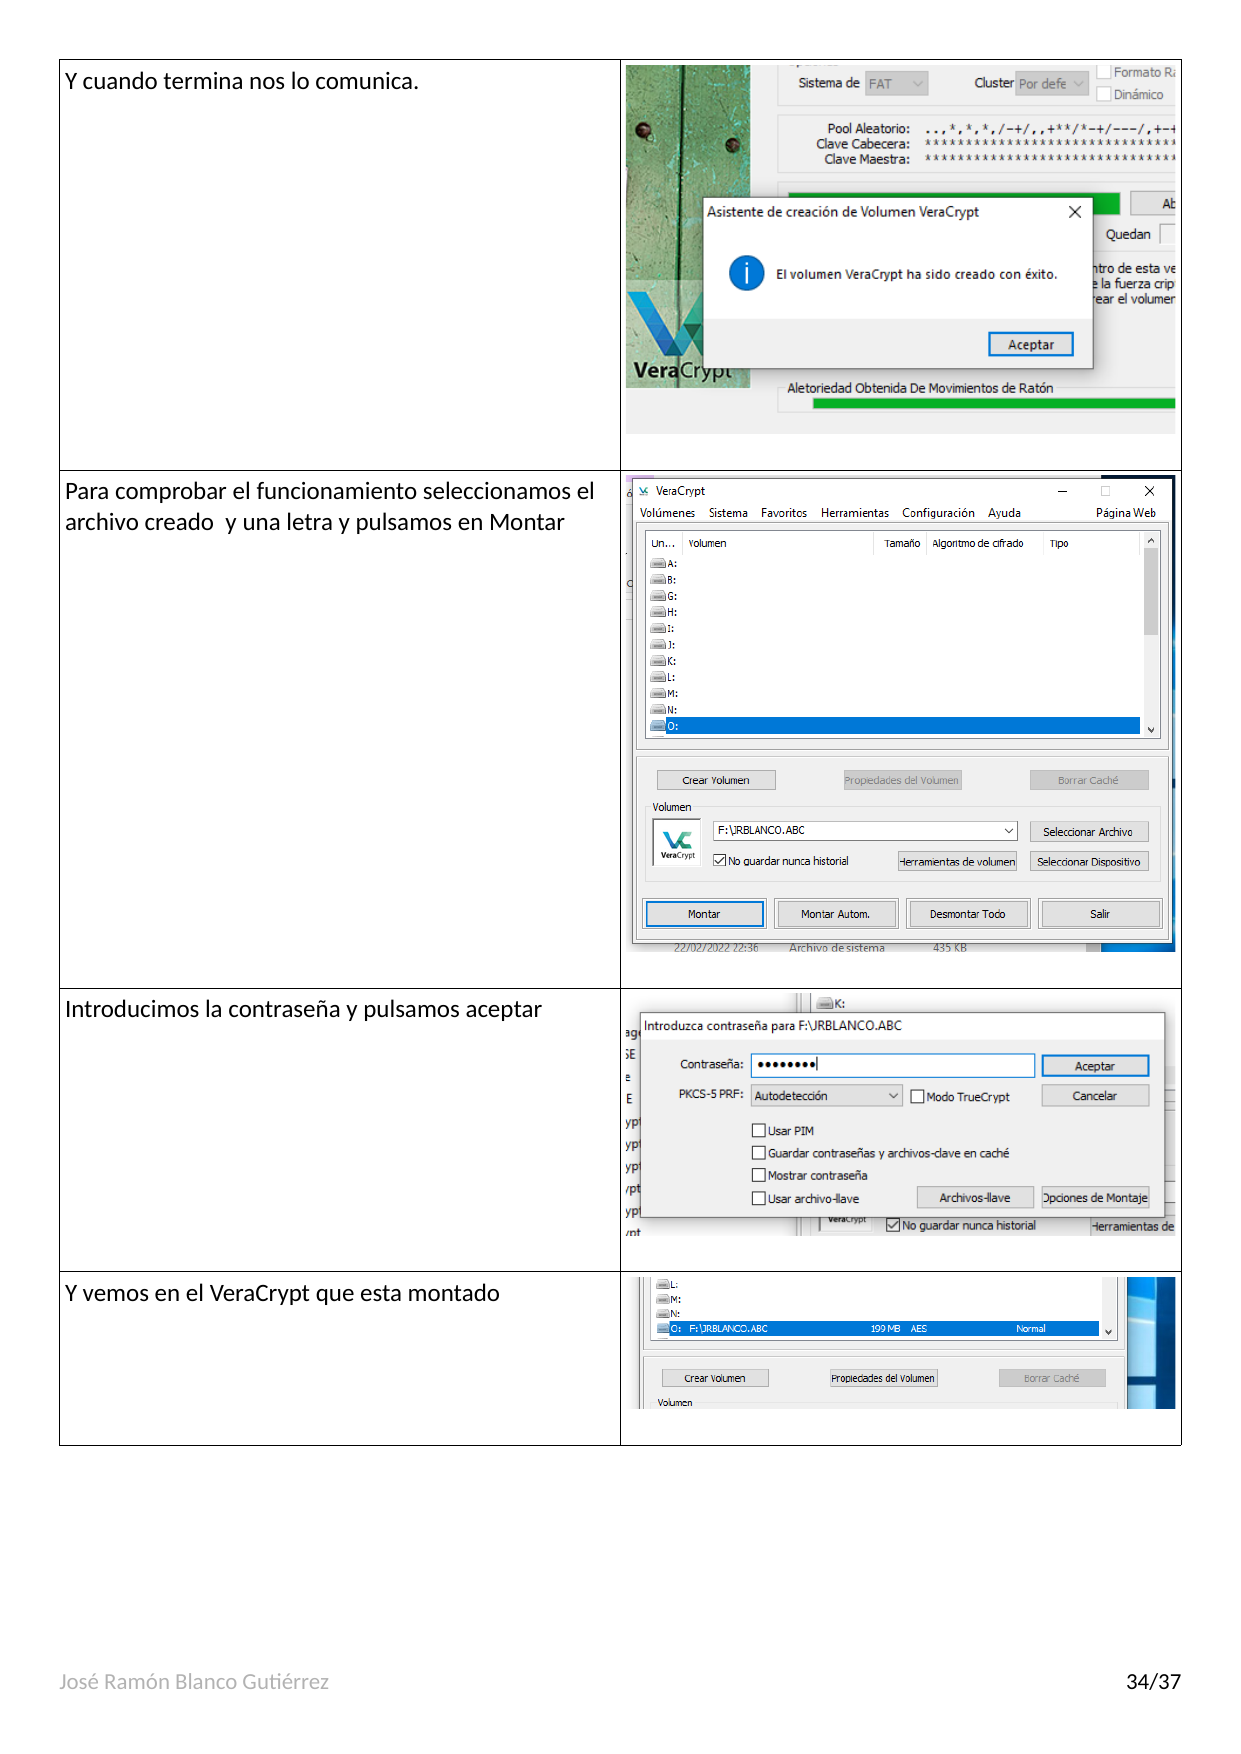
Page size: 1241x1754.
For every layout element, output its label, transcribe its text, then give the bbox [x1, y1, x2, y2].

table_cell [621, 1272, 1181, 1444]
picture [625, 475, 1176, 952]
picture [625, 993, 1176, 1236]
table_cell [621, 989, 1181, 1271]
picture [625, 65, 1176, 434]
table_cell Y cuando termina nos lo comunica. [60, 60, 620, 469]
table_cell [621, 471, 1181, 988]
table_cell Introducimos la contraseña y pulsamos aceptar [60, 989, 620, 1271]
table_cell [621, 60, 1181, 469]
picture [625, 1277, 1176, 1409]
table_cell Y vemos en el VeraCrypt que esta montado [60, 1272, 620, 1444]
table_cell Para comprobar el funcionamiento seleccionamos el archivo creado y una letra y pulsamos en Montar [60, 471, 620, 988]
